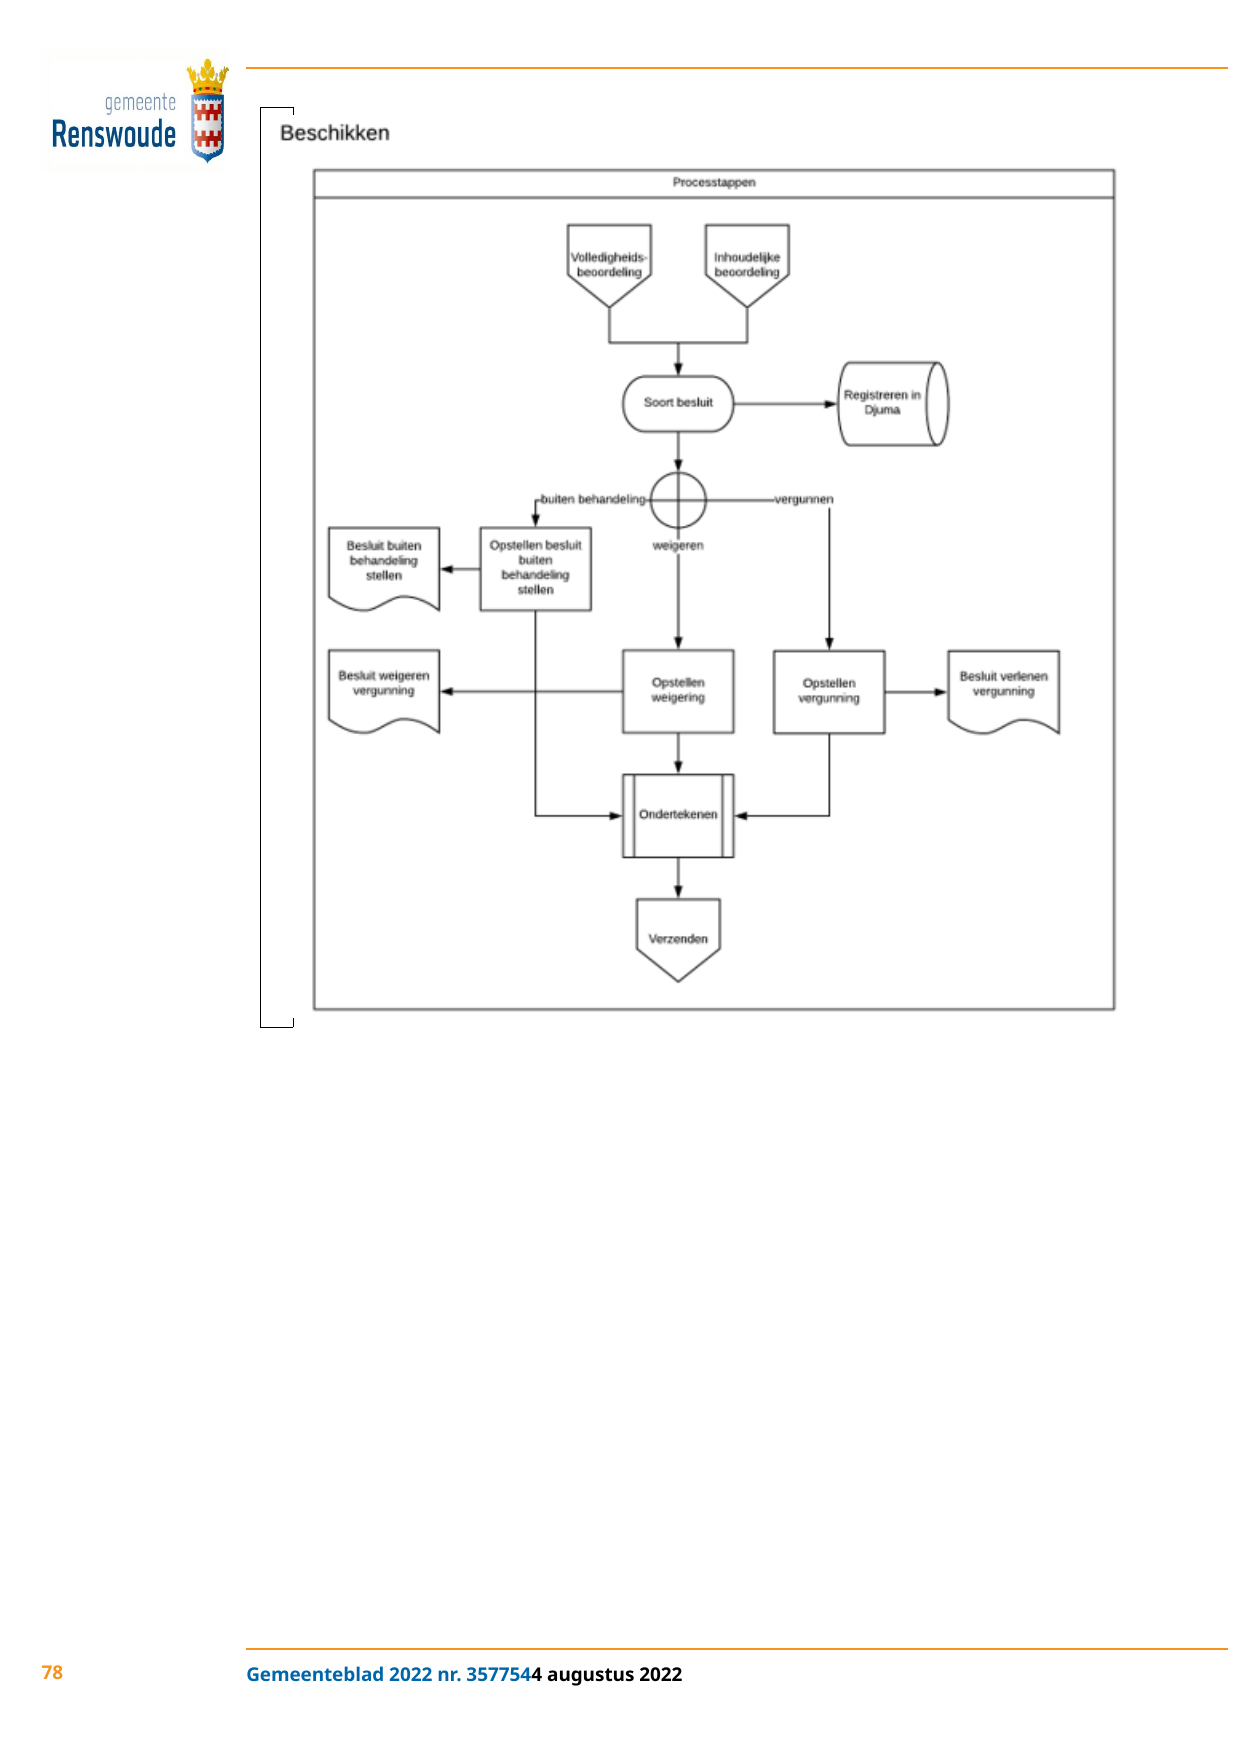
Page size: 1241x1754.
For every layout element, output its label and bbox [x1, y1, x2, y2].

picture [268, 115, 1125, 1018]
picture [41, 47, 231, 172]
